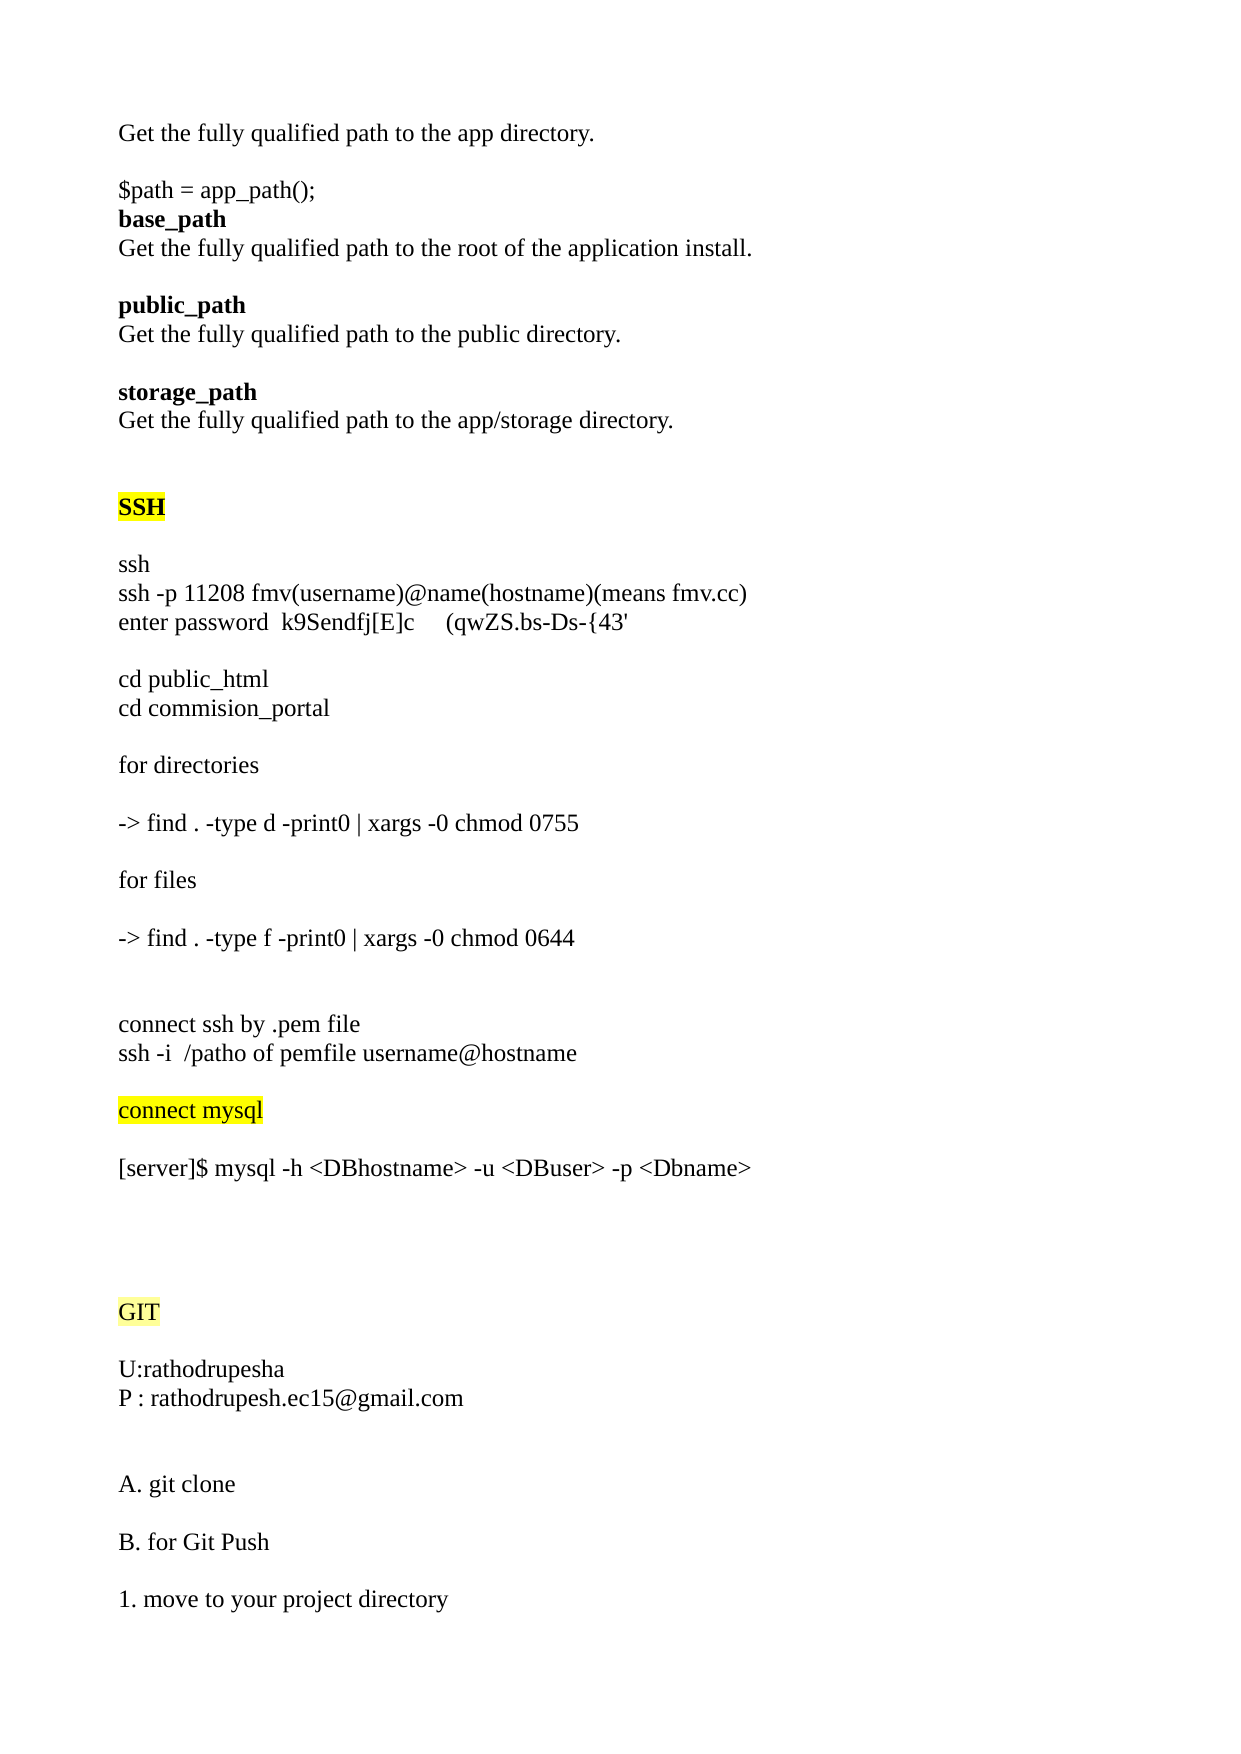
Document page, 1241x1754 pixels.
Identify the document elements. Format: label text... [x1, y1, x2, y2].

text storage_path [118, 377, 1122, 406]
text SSH [118, 492, 1122, 521]
text 1. move to your project directory [118, 1584, 1122, 1613]
text for directories [118, 751, 1122, 779]
text ssh -i /patho of pemfile username@hostname [118, 1038, 1122, 1067]
text Get the fully qualified path to the root of the application install. [118, 233, 1122, 262]
text enter password k9Sendfj[E]c (qwZS.bs-Ds-{43' [118, 607, 1122, 636]
text ssh [118, 549, 1122, 578]
text connect mysql [118, 1096, 1122, 1124]
text connect ssh by .pem file [118, 1009, 1122, 1038]
text P : rathodrupesh.ec15@gmail.com [118, 1383, 1122, 1412]
text cd public_html [118, 664, 1122, 693]
text GIT [118, 1297, 1122, 1326]
text A. git clone [118, 1469, 1122, 1498]
text for files [118, 866, 1122, 894]
text -> find . -type d -print0 | xargs -0 chmod 0755 [118, 808, 1122, 837]
text public_path [118, 291, 1122, 319]
text Get the fully qualified path to the app/storage directory. [118, 406, 1122, 434]
text base_path [118, 204, 1122, 233]
text Get the fully qualified path to the public directory. [118, 319, 1122, 348]
text Get the fully qualified path to the app directory. [118, 118, 1122, 147]
text ssh -p 11208 fmv(username)@name(hostname)(means fmv.cc) [118, 578, 1122, 607]
text U:rathodrupesha [118, 1354, 1122, 1383]
text -> find . -type f -print0 | xargs -0 chmod 0644 [118, 923, 1122, 952]
text cd commision_portal [118, 693, 1122, 722]
text [server]$ mysql -h <DBhostname> -u <DBuser> -p <Dbname> [118, 1153, 1122, 1182]
text B. for Git Push [118, 1527, 1122, 1556]
text $path = app_path(); [118, 176, 1122, 204]
